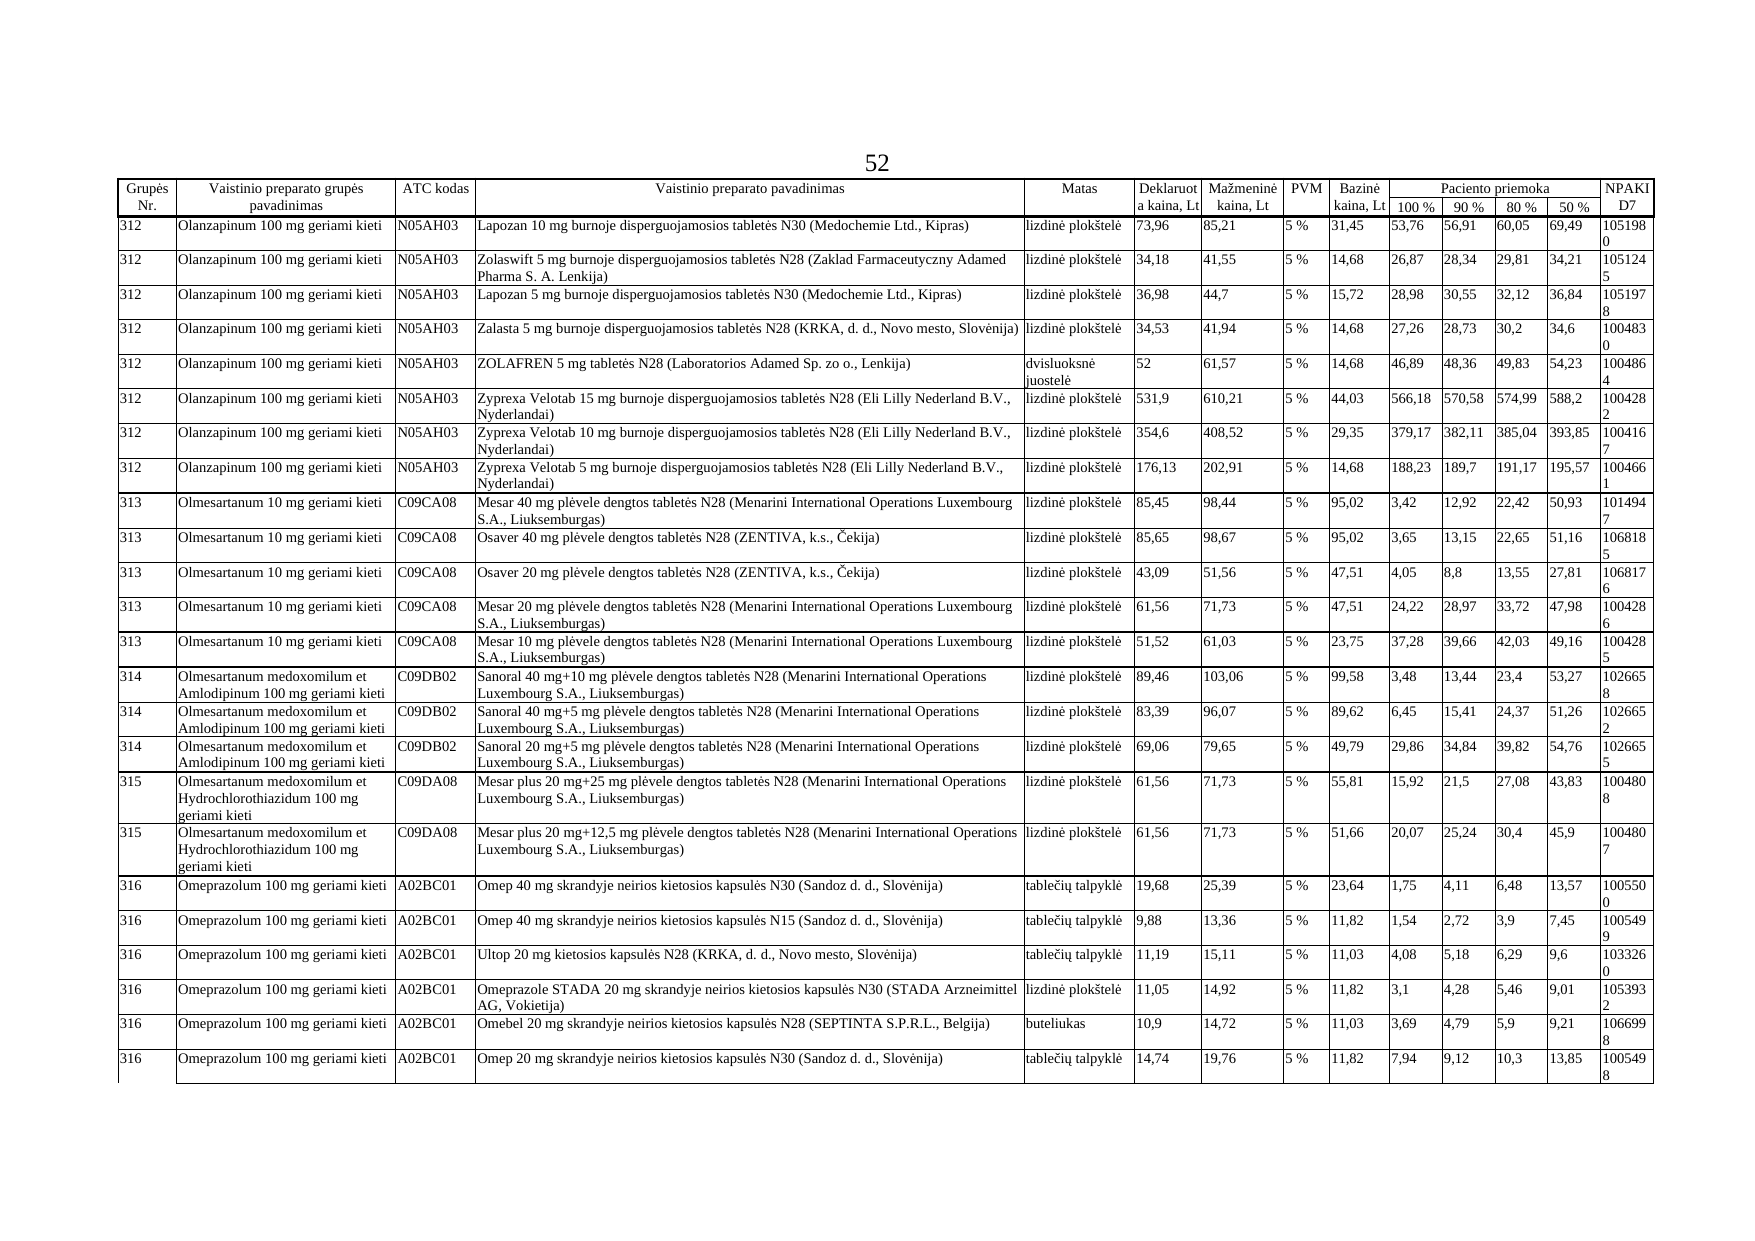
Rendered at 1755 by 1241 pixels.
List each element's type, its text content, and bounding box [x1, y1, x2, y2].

table_cell 7,94 [1390, 1050, 1442, 1083]
table_cell Mesar plus 20 mg+25 mg plėvele dengtos tabletės N28 (Menarini International Operations Luxembourg S.A., Liuksemburgas) [476, 773, 1024, 823]
table_cell 6,29 [1496, 946, 1547, 979]
table_cell 52 [1135, 355, 1201, 388]
table_cell 11,03 [1330, 946, 1389, 979]
table_cell N05AH03 [396, 286, 475, 319]
table_cell 13,44 [1443, 668, 1495, 702]
table_header Vaistinio preparato pavadinimas [476, 180, 1024, 215]
table_cell 54,76 [1548, 737, 1600, 771]
table_cell 47,51 [1330, 563, 1389, 597]
table_cell 1026652 [1601, 703, 1653, 736]
table_cell 51,16 [1548, 529, 1600, 562]
table_cell lizdinė plokštelė [1025, 737, 1134, 771]
table_cell 5 % [1284, 286, 1329, 319]
table_cell A02BC01 [396, 877, 475, 910]
table_cell Olanzapinum 100 mg geriami kieti [177, 251, 395, 284]
table_cell Olanzapinum 100 mg geriami kieti [177, 320, 395, 354]
table_cell lizdinė plokštelė [1025, 668, 1134, 702]
table_cell N05AH03 [396, 320, 475, 354]
table_cell 3,69 [1390, 1015, 1442, 1048]
table_cell Lapozan 5 mg burnoje disperguojamosios tabletės N30 (Medochemie Ltd., Kipras) [476, 286, 1024, 319]
table_cell Olmesartanum medoxomilum et Amlodipinum 100 mg geriami kieti [177, 668, 395, 702]
table_cell 27,08 [1496, 773, 1547, 823]
table_cell 56,91 [1443, 218, 1495, 250]
table_cell Olmesartanum 10 mg geriami kieti [177, 494, 395, 528]
table_cell C09CA08 [396, 633, 475, 666]
table_cell 1,54 [1390, 911, 1442, 945]
table_cell 4,28 [1443, 980, 1495, 1014]
table_cell 24,37 [1496, 703, 1547, 736]
table_cell Olanzapinum 100 mg geriami kieti [177, 355, 395, 388]
table_cell 41,94 [1202, 320, 1283, 354]
table_cell 36,84 [1548, 286, 1600, 319]
table_cell 89,62 [1330, 703, 1389, 736]
table_cell 49,16 [1548, 633, 1600, 666]
table_cell 1,75 [1390, 877, 1442, 910]
table_cell lizdinė plokštelė [1025, 703, 1134, 736]
table_cell buteliukas [1025, 1015, 1134, 1048]
table_cell 73,96 [1135, 218, 1201, 250]
table_cell 69,06 [1135, 737, 1201, 771]
table_cell 3,48 [1390, 668, 1442, 702]
table_cell 23,4 [1496, 668, 1547, 702]
table_cell dvisluoksnė juostelė [1025, 355, 1134, 388]
table_cell 71,73 [1202, 598, 1283, 631]
table_cell 90 % [1443, 198, 1495, 215]
table_cell 80 % [1496, 198, 1547, 215]
table_header ATC kodas [396, 180, 475, 215]
table_cell 195,57 [1548, 459, 1600, 492]
table_cell 1068185 [1601, 529, 1653, 562]
table_cell N05AH03 [396, 355, 475, 388]
table_cell 570,58 [1443, 389, 1495, 423]
table_cell Omeprazolum 100 mg geriami kieti [177, 1050, 395, 1083]
table_cell 28,97 [1443, 598, 1495, 631]
table_cell Omeprazolum 100 mg geriami kieti [177, 980, 395, 1014]
table_cell 9,21 [1548, 1015, 1600, 1048]
table_cell 6,45 [1390, 703, 1442, 736]
table_header Matas [1025, 180, 1134, 215]
table_cell Omeprazolum 100 mg geriami kieti [177, 877, 395, 910]
table_header Vaistinio preparato grupės pavadinimas [177, 180, 395, 215]
table_cell 312 [119, 218, 176, 250]
table_cell 313 [119, 494, 176, 528]
table_cell 13,85 [1548, 1050, 1600, 1083]
table_cell tablečių talpyklė [1025, 911, 1134, 945]
table_cell 15,11 [1202, 946, 1283, 979]
table_cell 34,18 [1135, 251, 1201, 284]
table_cell Zolaswift 5 mg burnoje disperguojamosios tabletės N28 (Zaklad Farmaceutyczny Adamed Pharma S. A. Lenkija) [476, 251, 1024, 284]
table_cell 53,76 [1390, 218, 1442, 250]
table_cell 5 % [1284, 563, 1329, 597]
table_cell 5 % [1284, 1050, 1329, 1083]
table_cell Zyprexa Velotab 5 mg burnoje disperguojamosios tabletės N28 (Eli Lilly Nederland B.V., Nyderlandai) [476, 459, 1024, 492]
table_cell 1004282 [1601, 389, 1653, 423]
table_cell 189,7 [1443, 459, 1495, 492]
table_cell 316 [119, 1050, 176, 1083]
table_cell 312 [119, 424, 176, 457]
table_cell 24,22 [1390, 598, 1442, 631]
table_cell 1004864 [1601, 355, 1653, 388]
table_cell A02BC01 [396, 980, 475, 1014]
table_cell 9,6 [1548, 946, 1600, 979]
table_cell Olanzapinum 100 mg geriami kieti [177, 459, 395, 492]
table_cell 51,52 [1135, 633, 1201, 666]
table_cell Lapozan 10 mg burnoje disperguojamosios tabletės N30 (Medochemie Ltd., Kipras) [476, 218, 1024, 250]
table_cell 71,73 [1202, 773, 1283, 823]
table_cell 5 % [1284, 911, 1329, 945]
table_cell 30,2 [1496, 320, 1547, 354]
table_cell C09CA08 [396, 494, 475, 528]
table_cell 5 % [1284, 320, 1329, 354]
table_cell 5,9 [1496, 1015, 1547, 1048]
table_cell 15,41 [1443, 703, 1495, 736]
table_cell Olmesartanum medoxomilum et Amlodipinum 100 mg geriami kieti [177, 737, 395, 771]
table_cell N05AH03 [396, 389, 475, 423]
table_header Deklaruota kaina, Lt [1135, 180, 1201, 215]
table_cell C09DB02 [396, 668, 475, 702]
table_cell 89,46 [1135, 668, 1201, 702]
table_cell 11,82 [1330, 980, 1389, 1014]
table_cell 176,13 [1135, 459, 1201, 492]
table_cell 34,84 [1443, 737, 1495, 771]
table_cell 22,65 [1496, 529, 1547, 562]
table_cell 83,39 [1135, 703, 1201, 736]
table_cell 393,85 [1548, 424, 1600, 457]
table_cell 13,15 [1443, 529, 1495, 562]
table_cell Olanzapinum 100 mg geriami kieti [177, 218, 395, 250]
table_cell 1068176 [1601, 563, 1653, 597]
table_cell Olmesartanum medoxomilum et Hydrochlorothiazidum 100 mg geriami kieti [177, 824, 395, 874]
table_cell C09CA08 [396, 598, 475, 631]
table_cell 1004285 [1601, 633, 1653, 666]
table_cell 31,45 [1330, 218, 1389, 250]
table_cell 5,18 [1443, 946, 1495, 979]
table_cell 30,55 [1443, 286, 1495, 319]
table_cell 50 % [1548, 198, 1600, 215]
table_cell C09DB02 [396, 703, 475, 736]
table_cell 312 [119, 459, 176, 492]
table_cell 95,02 [1330, 529, 1389, 562]
table_cell lizdinė plokštelė [1025, 494, 1134, 528]
table_cell Omeprazole STADA 20 mg skrandyje neirios kietosios kapsulės N30 (STADA Arzneimittel AG, Vokietija) [476, 980, 1024, 1014]
table_cell 8,8 [1443, 563, 1495, 597]
table_cell 15,92 [1390, 773, 1442, 823]
table_cell 34,21 [1548, 251, 1600, 284]
table_cell 5 % [1284, 424, 1329, 457]
table_cell 1014947 [1601, 494, 1653, 528]
table_cell Sanoral 20 mg+5 mg plėvele dengtos tabletės N28 (Menarini International Operations Luxembourg S.A., Liuksemburgas) [476, 737, 1024, 771]
table_cell 408,52 [1202, 424, 1283, 457]
table_cell A02BC01 [396, 1015, 475, 1048]
table_cell Mesar plus 20 mg+12,5 mg plėvele dengtos tabletės N28 (Menarini International Operations Luxembourg S.A., Liuksemburgas) [476, 824, 1024, 874]
table_cell lizdinė plokštelė [1025, 563, 1134, 597]
table_cell 61,57 [1202, 355, 1283, 388]
table_cell 1051980 [1601, 218, 1653, 250]
table_cell 34,53 [1135, 320, 1201, 354]
table_cell 531,9 [1135, 389, 1201, 423]
table_cell lizdinė plokštelė [1025, 218, 1134, 250]
table_cell lizdinė plokštelė [1025, 389, 1134, 423]
table_cell tablečių talpyklė [1025, 877, 1134, 910]
table_cell 25,39 [1202, 877, 1283, 910]
table_cell 4,08 [1390, 946, 1442, 979]
table_cell lizdinė plokštelė [1025, 633, 1134, 666]
table_cell 5 % [1284, 218, 1329, 250]
table_cell 610,21 [1202, 389, 1283, 423]
table_cell 14,72 [1202, 1015, 1283, 1048]
table_cell Ultop 20 mg kietosios kapsulės N28 (KRKA, d. d., Novo mesto, Slovėnija) [476, 946, 1024, 979]
table_cell 3,42 [1390, 494, 1442, 528]
table_cell C09DA08 [396, 773, 475, 823]
table_cell Olmesartanum 10 mg geriami kieti [177, 529, 395, 562]
table_cell 25,24 [1443, 824, 1495, 874]
table_cell 5 % [1284, 946, 1329, 979]
table_cell lizdinė plokštelė [1025, 824, 1134, 874]
table_cell 588,2 [1548, 389, 1600, 423]
table_cell 3,65 [1390, 529, 1442, 562]
table_cell 312 [119, 389, 176, 423]
table_cell 5 % [1284, 668, 1329, 702]
table_cell 50,93 [1548, 494, 1600, 528]
table_cell 14,68 [1330, 320, 1389, 354]
table_cell 71,73 [1202, 824, 1283, 874]
table_cell Mesar 20 mg plėvele dengtos tabletės N28 (Menarini International Operations Luxembourg S.A., Liuksemburgas) [476, 598, 1024, 631]
table_cell 23,64 [1330, 877, 1389, 910]
table_cell Sanoral 40 mg+10 mg plėvele dengtos tabletės N28 (Menarini International Operations Luxembourg S.A., Liuksemburgas) [476, 668, 1024, 702]
table_cell 4,79 [1443, 1015, 1495, 1048]
table_cell 314 [119, 737, 176, 771]
table_cell 382,11 [1443, 424, 1495, 457]
table_cell Olmesartanum 10 mg geriami kieti [177, 633, 395, 666]
table_header Bazinė kaina, Lt [1330, 180, 1389, 215]
table_cell 12,92 [1443, 494, 1495, 528]
table_cell N05AH03 [396, 424, 475, 457]
table_cell lizdinė plokštelė [1025, 251, 1134, 284]
table_cell 316 [119, 877, 176, 910]
table_cell 14,68 [1330, 355, 1389, 388]
table_cell 5 % [1284, 824, 1329, 874]
table_cell 85,45 [1135, 494, 1201, 528]
table_cell 98,67 [1202, 529, 1283, 562]
table_cell 21,5 [1443, 773, 1495, 823]
table_cell tablečių talpyklė [1025, 1050, 1134, 1083]
table_cell Olmesartanum medoxomilum et Hydrochlorothiazidum 100 mg geriami kieti [177, 773, 395, 823]
table_cell 191,17 [1496, 459, 1547, 492]
table_cell 98,44 [1202, 494, 1283, 528]
table_cell 10,9 [1135, 1015, 1201, 1048]
table_cell 312 [119, 251, 176, 284]
table_cell 11,82 [1330, 911, 1389, 945]
table_cell 385,04 [1496, 424, 1547, 457]
table_cell 61,03 [1202, 633, 1283, 666]
table_cell 54,23 [1548, 355, 1600, 388]
table_cell 5 % [1284, 1015, 1329, 1048]
table_cell 5 % [1284, 529, 1329, 562]
table_cell 95,02 [1330, 494, 1389, 528]
table_cell 1004286 [1601, 598, 1653, 631]
table_cell 36,98 [1135, 286, 1201, 319]
table_cell 566,18 [1390, 389, 1442, 423]
table_cell 315 [119, 824, 176, 874]
table_cell 26,87 [1390, 251, 1442, 284]
table_cell 61,56 [1135, 773, 1201, 823]
table_cell 312 [119, 320, 176, 354]
table_cell 9,01 [1548, 980, 1600, 1014]
table_cell 7,45 [1548, 911, 1600, 945]
table_cell 39,82 [1496, 737, 1547, 771]
table_cell 103,06 [1202, 668, 1283, 702]
table_cell lizdinė plokštelė [1025, 320, 1134, 354]
table_cell 96,07 [1202, 703, 1283, 736]
table_cell 202,91 [1202, 459, 1283, 492]
table_cell 1051245 [1601, 251, 1653, 284]
table_header Grupės Nr. [119, 180, 176, 215]
table_cell 1033260 [1601, 946, 1653, 979]
table_cell 47,51 [1330, 598, 1389, 631]
table_cell 5 % [1284, 459, 1329, 492]
table_cell 5 % [1284, 598, 1329, 631]
table_cell Olanzapinum 100 mg geriami kieti [177, 424, 395, 457]
table_cell Omeprazolum 100 mg geriami kieti [177, 1015, 395, 1048]
table_cell 79,65 [1202, 737, 1283, 771]
table_cell 49,79 [1330, 737, 1389, 771]
table_cell 4,05 [1390, 563, 1442, 597]
table_header NPAKID7 [1601, 180, 1653, 215]
table_cell Zyprexa Velotab 15 mg burnoje disperguojamosios tabletės N28 (Eli Lilly Nederland B.V., Nyderlandai) [476, 389, 1024, 423]
table_cell 53,27 [1548, 668, 1600, 702]
table_cell 11,03 [1330, 1015, 1389, 1048]
table_cell 13,55 [1496, 563, 1547, 597]
table_cell Omeprazolum 100 mg geriami kieti [177, 911, 395, 945]
table_cell 313 [119, 633, 176, 666]
table_cell 100 % [1390, 198, 1442, 215]
table_cell 4,11 [1443, 877, 1495, 910]
table_cell 574,99 [1496, 389, 1547, 423]
table_cell 314 [119, 703, 176, 736]
table_cell 314 [119, 668, 176, 702]
table_cell 5 % [1284, 251, 1329, 284]
table_cell 28,98 [1390, 286, 1442, 319]
table_cell 11,19 [1135, 946, 1201, 979]
table_cell 48,36 [1443, 355, 1495, 388]
table_cell 5 % [1284, 773, 1329, 823]
table_cell A02BC01 [396, 1050, 475, 1083]
table_cell Mesar 40 mg plėvele dengtos tabletės N28 (Menarini International Operations Luxembourg S.A., Liuksemburgas) [476, 494, 1024, 528]
table_cell 6,48 [1496, 877, 1547, 910]
table_cell 20,07 [1390, 824, 1442, 874]
table_cell 33,72 [1496, 598, 1547, 631]
table_cell N05AH03 [396, 251, 475, 284]
table_cell 9,12 [1443, 1050, 1495, 1083]
table_cell 51,26 [1548, 703, 1600, 736]
table_cell 5 % [1284, 355, 1329, 388]
table_cell 43,09 [1135, 563, 1201, 597]
table_cell lizdinė plokštelė [1025, 598, 1134, 631]
table_cell Omep 40 mg skrandyje neirios kietosios kapsulės N30 (Sandoz d. d., Slovėnija) [476, 877, 1024, 910]
table_cell 5,46 [1496, 980, 1547, 1014]
table_cell 3,9 [1496, 911, 1547, 945]
table_cell 49,83 [1496, 355, 1547, 388]
table_cell lizdinė plokštelė [1025, 980, 1134, 1014]
table_cell Olmesartanum medoxomilum et Amlodipinum 100 mg geriami kieti [177, 703, 395, 736]
table_cell C09DB02 [396, 737, 475, 771]
table_cell 37,28 [1390, 633, 1442, 666]
table_cell 1005498 [1601, 1050, 1653, 1083]
table_cell 19,76 [1202, 1050, 1283, 1083]
table_cell 313 [119, 563, 176, 597]
table_cell Osaver 20 mg plėvele dengtos tabletės N28 (ZENTIVA, k.s., Čekija) [476, 563, 1024, 597]
table_cell lizdinė plokštelė [1025, 424, 1134, 457]
table_cell 1004807 [1601, 824, 1653, 874]
table_cell 5 % [1284, 633, 1329, 666]
table_cell Omebel 20 mg skrandyje neirios kietosios kapsulės N28 (SEPTINTA S.P.R.L., Belgija) [476, 1015, 1024, 1048]
table_cell A02BC01 [396, 946, 475, 979]
table_cell 14,92 [1202, 980, 1283, 1014]
table_cell 1004830 [1601, 320, 1653, 354]
table_cell 32,12 [1496, 286, 1547, 319]
table_cell 1053932 [1601, 980, 1653, 1014]
table_cell lizdinė plokštelė [1025, 286, 1134, 319]
table_cell Omeprazolum 100 mg geriami kieti [177, 946, 395, 979]
table_cell Olmesartanum 10 mg geriami kieti [177, 598, 395, 631]
table_cell 14,68 [1330, 459, 1389, 492]
table_cell 5 % [1284, 737, 1329, 771]
table_cell 27,81 [1548, 563, 1600, 597]
table_cell Omep 20 mg skrandyje neirios kietosios kapsulės N30 (Sandoz d. d., Slovėnija) [476, 1050, 1024, 1083]
table_cell C09CA08 [396, 563, 475, 597]
table_cell 13,57 [1548, 877, 1600, 910]
table_cell 29,86 [1390, 737, 1442, 771]
table_cell 30,4 [1496, 824, 1547, 874]
table_cell 41,55 [1202, 251, 1283, 284]
table_cell 354,6 [1135, 424, 1201, 457]
table_cell Omep 40 mg skrandyje neirios kietosios kapsulės N15 (Sandoz d. d., Slovėnija) [476, 911, 1024, 945]
table_cell 1051978 [1601, 286, 1653, 319]
table_cell 13,36 [1202, 911, 1283, 945]
table_cell 61,56 [1135, 598, 1201, 631]
table_cell 99,58 [1330, 668, 1389, 702]
table_cell 379,17 [1390, 424, 1442, 457]
table_cell 10,3 [1496, 1050, 1547, 1083]
table_cell 28,34 [1443, 251, 1495, 284]
table_cell 1005500 [1601, 877, 1653, 910]
table_cell 29,81 [1496, 251, 1547, 284]
table_cell 61,56 [1135, 824, 1201, 874]
table_cell 44,7 [1202, 286, 1283, 319]
table_cell 5 % [1284, 980, 1329, 1014]
table_cell lizdinė plokštelė [1025, 529, 1134, 562]
table_cell A02BC01 [396, 911, 475, 945]
table_cell 22,42 [1496, 494, 1547, 528]
table_cell 316 [119, 980, 176, 1014]
table_cell tablečių talpyklė [1025, 946, 1134, 979]
table_cell 23,75 [1330, 633, 1389, 666]
table_cell 34,6 [1548, 320, 1600, 354]
table_cell 27,26 [1390, 320, 1442, 354]
table_cell 55,81 [1330, 773, 1389, 823]
table_cell C09CA08 [396, 529, 475, 562]
table_cell 315 [119, 773, 176, 823]
table_cell 1004661 [1601, 459, 1653, 492]
table_cell 14,68 [1330, 251, 1389, 284]
table_cell ZOLAFREN 5 mg tabletės N28 (Laboratorios Adamed Sp. zo o., Lenkija) [476, 355, 1024, 388]
table_cell 312 [119, 355, 176, 388]
table_cell 42,03 [1496, 633, 1547, 666]
table_cell Olanzapinum 100 mg geriami kieti [177, 389, 395, 423]
table_cell Olmesartanum 10 mg geriami kieti [177, 563, 395, 597]
table_cell 44,03 [1330, 389, 1389, 423]
table_cell 3,1 [1390, 980, 1442, 1014]
table_cell 28,73 [1443, 320, 1495, 354]
table_cell 316 [119, 946, 176, 979]
table_cell lizdinė plokštelė [1025, 459, 1134, 492]
table_cell 39,66 [1443, 633, 1495, 666]
table_cell 85,65 [1135, 529, 1201, 562]
table_cell Olanzapinum 100 mg geriami kieti [177, 286, 395, 319]
table_cell Zalasta 5 mg burnoje disperguojamosios tabletės N28 (KRKA, d. d., Novo mesto, Slovėnija) [476, 320, 1024, 354]
table_cell 5 % [1284, 389, 1329, 423]
table_cell 188,23 [1390, 459, 1442, 492]
table_cell 15,72 [1330, 286, 1389, 319]
table_cell 85,21 [1202, 218, 1283, 250]
table_cell 11,05 [1135, 980, 1201, 1014]
table_cell C09DA08 [396, 824, 475, 874]
table_cell N05AH03 [396, 218, 475, 250]
table_cell 5 % [1284, 494, 1329, 528]
table_cell 1004167 [1601, 424, 1653, 457]
table_cell 9,88 [1135, 911, 1201, 945]
table_cell Osaver 40 mg plėvele dengtos tabletės N28 (ZENTIVA, k.s., Čekija) [476, 529, 1024, 562]
table_cell 313 [119, 529, 176, 562]
table_cell 45,9 [1548, 824, 1600, 874]
table_header Mažmeninė kaina, Lt [1202, 180, 1283, 215]
table_cell Sanoral 40 mg+5 mg plėvele dengtos tabletės N28 (Menarini International Operations Luxembourg S.A., Liuksemburgas) [476, 703, 1024, 736]
table_cell 69,49 [1548, 218, 1600, 250]
table_cell 1026658 [1601, 668, 1653, 702]
table_cell 316 [119, 911, 176, 945]
table_header Paciento priemoka [1390, 180, 1600, 197]
table_cell 46,89 [1390, 355, 1442, 388]
table_cell 5 % [1284, 703, 1329, 736]
table_cell N05AH03 [396, 459, 475, 492]
table_cell 1026655 [1601, 737, 1653, 771]
table_cell 29,35 [1330, 424, 1389, 457]
table_cell Zyprexa Velotab 10 mg burnoje disperguojamosios tabletės N28 (Eli Lilly Nederland B.V., Nyderlandai) [476, 424, 1024, 457]
table_cell 5 % [1284, 877, 1329, 910]
table_cell 316 [119, 1015, 176, 1048]
table_cell 1004808 [1601, 773, 1653, 823]
table_cell lizdinė plokštelė [1025, 773, 1134, 823]
table_header PVM [1284, 180, 1329, 215]
table_cell 1066998 [1601, 1015, 1653, 1048]
table_cell 2,72 [1443, 911, 1495, 945]
table_cell 19,68 [1135, 877, 1201, 910]
table_cell Mesar 10 mg plėvele dengtos tabletės N28 (Menarini International Operations Luxembourg S.A., Liuksemburgas) [476, 633, 1024, 666]
table_cell 1005499 [1601, 911, 1653, 945]
table_cell 11,82 [1330, 1050, 1389, 1083]
table_cell 14,74 [1135, 1050, 1201, 1083]
table_cell 47,98 [1548, 598, 1600, 631]
table_cell 313 [119, 598, 176, 631]
table_cell 60,05 [1496, 218, 1547, 250]
table_cell 51,56 [1202, 563, 1283, 597]
table_cell 312 [119, 286, 176, 319]
table_cell 43,83 [1548, 773, 1600, 823]
table_cell 51,66 [1330, 824, 1389, 874]
